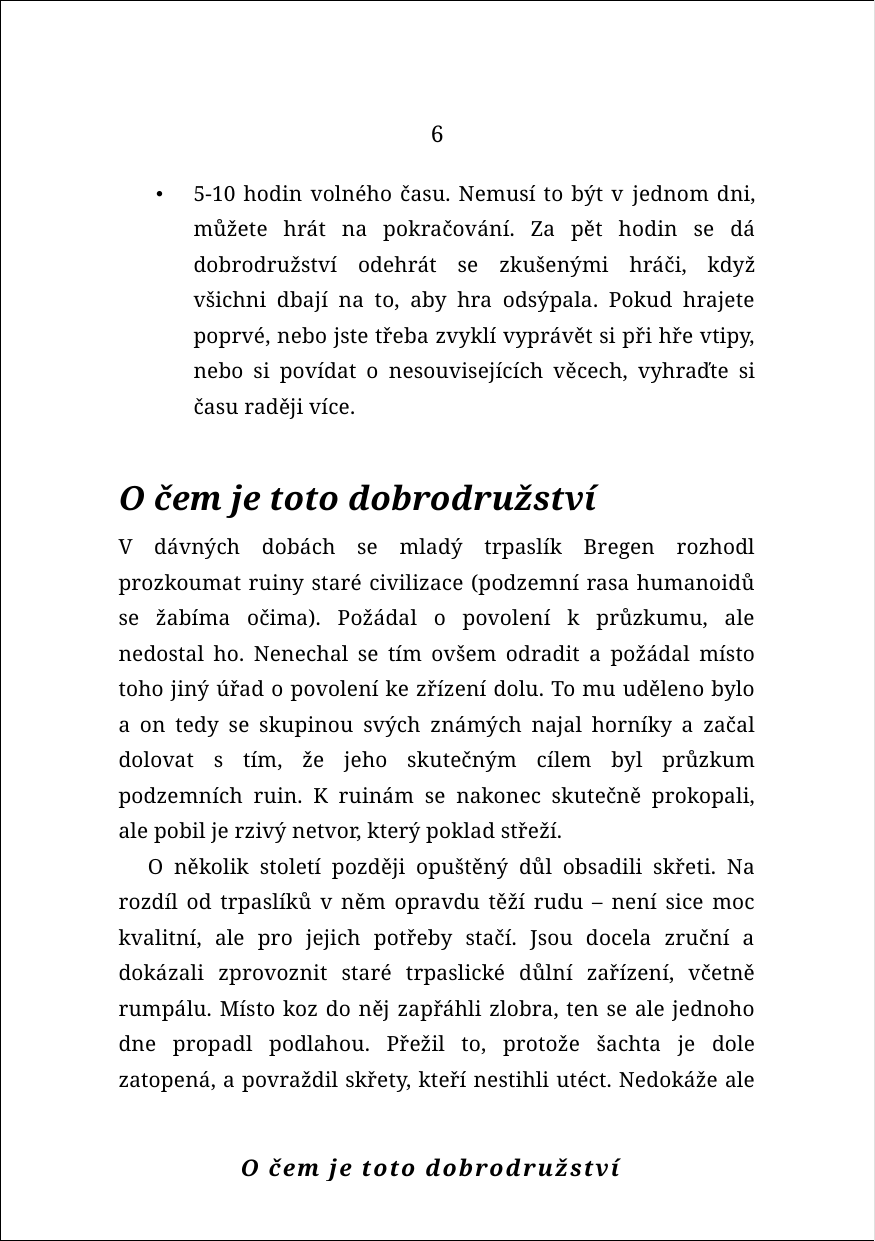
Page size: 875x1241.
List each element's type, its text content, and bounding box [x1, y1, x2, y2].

text V dávných dobách se mladý trpaslík Bregen rozhodl prozkoumat ruiny staré civilizace (podzemní rasa humanoidů se žabíma očima). Požádal o povolení k průzkumu, ale nedostal ho. Nenechal se tím ovšem odradit a požádal místo toho jiný úřad o povolení ke zřízení dolu. To mu uděleno bylo a on tedy se skupinou svých známých najal horníky a začal dolovat s tím, že jeho skutečným cílem byl průzkum podzemních ruin. K ruinám se nakonec skutečně prokopali, ale pobil je rzivý netvor, který poklad střeží. O několik století později opuštěný důl obsadili skřeti. Na rozdíl od trpaslíků v něm opravdu těží rudu – není sice moc kvalitní, ale pro jejich potřeby stačí. Jsou docela zruční a dokázali zprovoznit staré trpaslické důlní zařízení, včetně rumpálu. Místo koz do něj zapřáhli zlobra, ten se ale jednoho dne propadl podlahou. Přežil to, protože šachta je dole zatopená, a povraždil skřety, kteří nestihli utéct. Nedokáže ale [118, 532, 756, 1093]
list 5-10 hodin volného času. Nemusí to být v⁠ jednom dni, můžete hrát na pokračování. Za pět hodin se dá dobrodružství odehrát se zkušenými hráči, když všichni dbají na to, aby hra odsýpala. Pokud hrajete poprvé, nebo jste třeba zvyklí vyprávět si při hře vtipy, nebo si povídat o⁠ nesouvisejících věcech, vyhraďte si času raději více. [156, 179, 756, 421]
subtitle O⁠ čem je toto dobrodružství [118, 475, 756, 520]
